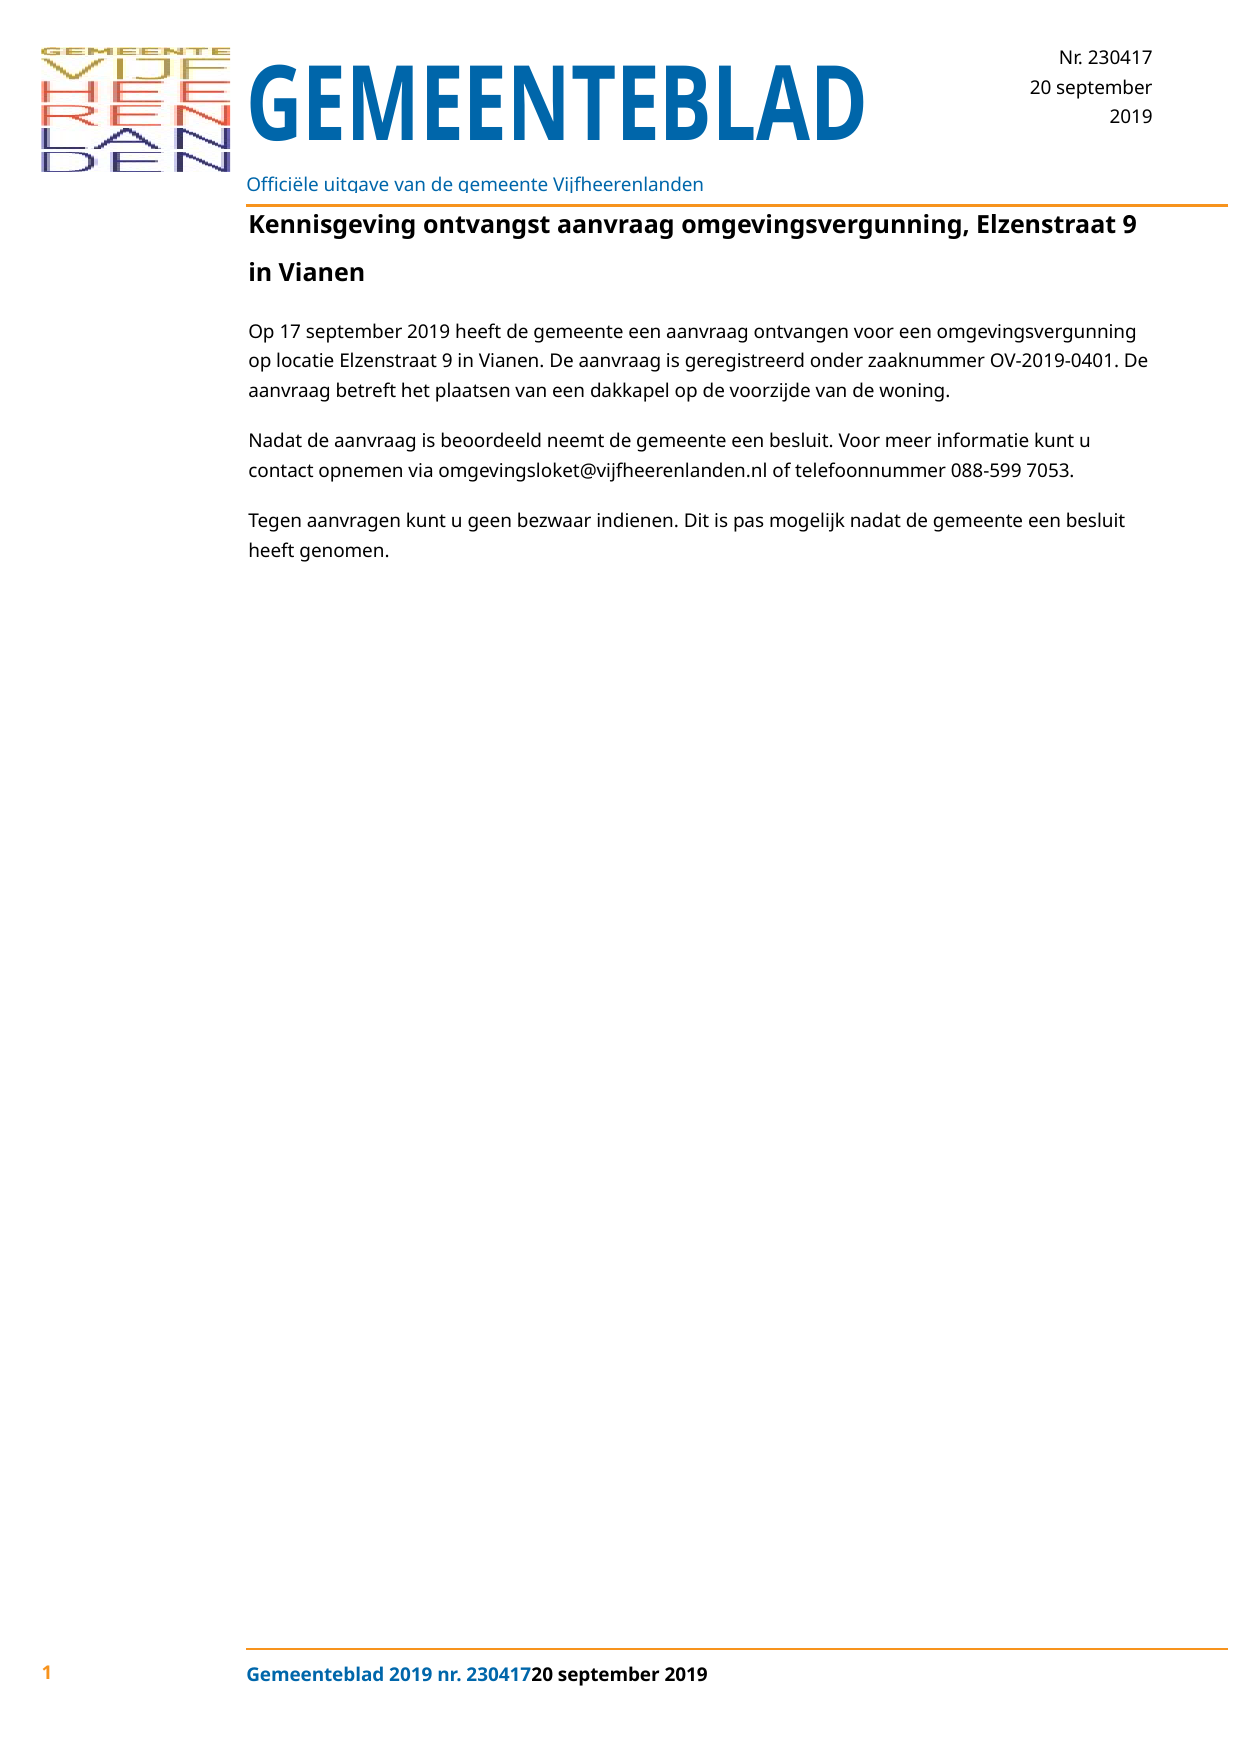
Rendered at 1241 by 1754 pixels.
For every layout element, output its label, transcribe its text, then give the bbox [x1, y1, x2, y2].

picture [41, 47, 231, 172]
text Op 17 september 2019 heeft de gemeente een aanvraag ontvangen voor een omgevingsvergunning op locatie Elzenstraat 9 in Vianen. De aanvraag is geregistreerd onder zaaknummer OV-2019-0401. De aanvraag betreft het plaatsen van een dakkapel op de voorzijde van de woning. [248, 318, 1152, 403]
text Kennisgeving ontvangst aanvraag omgevingsvergunning, Elzenstraat 9 in Vianen [248, 207, 1152, 288]
text Tegen aanvragen kunt u geen bezwaar indienen. Dit is pas mogelijk nadat de gemeente een besluit heeft genomen. [248, 507, 1152, 563]
text Nadat de aanvraag is beoordeeld neemt de gemeente een besluit. Voor meer informatie kunt u contact opnemen via omgevingsloket@vijfheerenlanden.nl of telefoonnummer 088-599 7053. [248, 427, 1152, 483]
